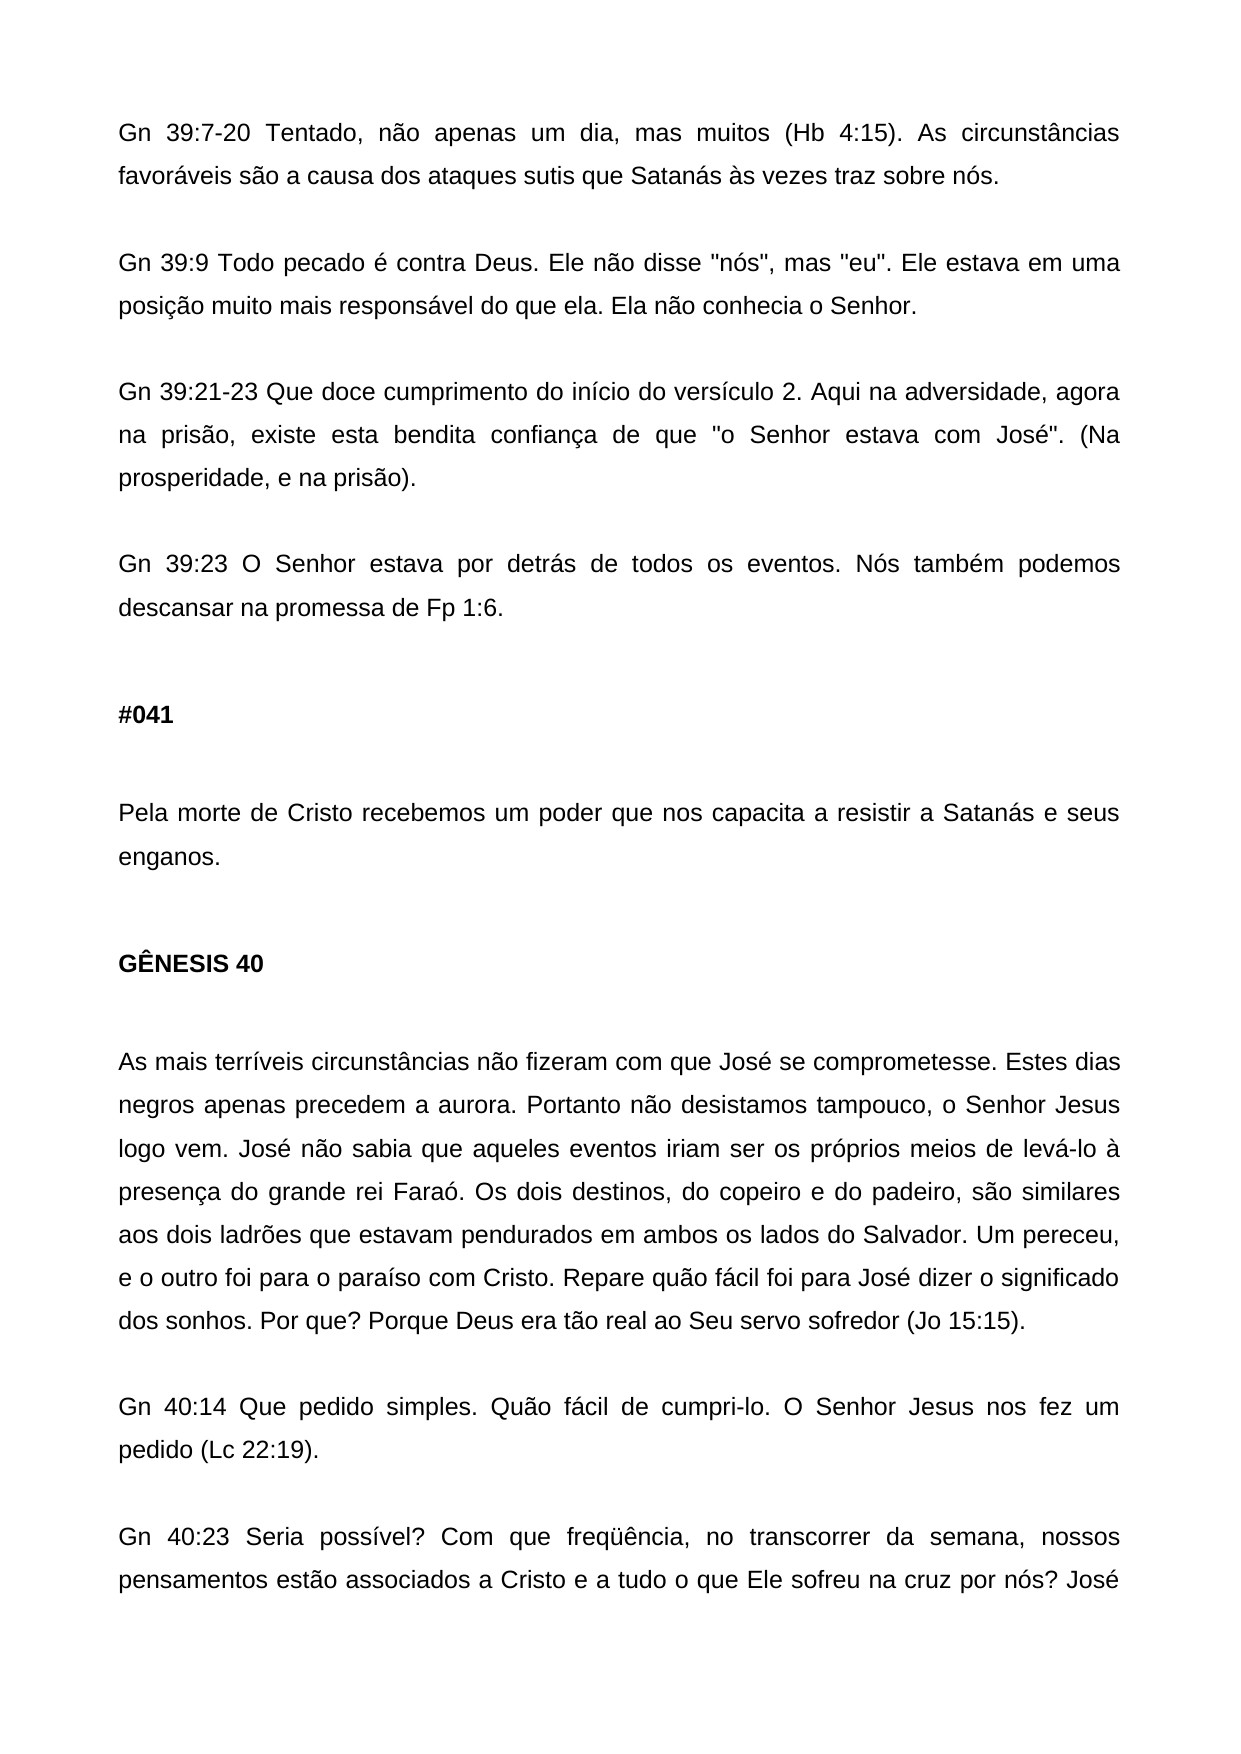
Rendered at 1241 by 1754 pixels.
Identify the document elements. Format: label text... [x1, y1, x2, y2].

subtitle #041 [118, 699, 1122, 728]
text Gn 39:23 O Senhor estava por detrás de todos os eventos. Nós também podemos descansar na promessa de Fp 1:6. [118, 549, 1122, 621]
text Gn 39:7-20 Tentado, não apenas um dia, mas muitos (Hb 4:15). As circunstâncias favoráveis são a causa dos ataques sutis que Satanás às vezes traz sobre nós. [118, 118, 1122, 190]
text As mais terríveis circunstâncias não fizeram com que José se comprometesse. Estes dias negros apenas precedem a aurora. Portanto não desistamos tampouco, o Senhor Jesus logo vem. José não sabia que aqueles eventos iriam ser os próprios meios de levá-lo à presença do grande rei Faraó. Os dois destinos, do copeiro e do padeiro, são similares aos dois ladrões que estavam pendurados em ambos os lados do Salvador. Um pereceu, e o outro foi para o paraíso com Cristo. Repare quão fácil foi para José dizer o significado dos sonhos. Por que? Porque Deus era tão real ao Seu servo sofredor (Jo 15:15). [118, 1047, 1122, 1335]
subtitle GÊNESIS 40 [118, 948, 1122, 977]
text Gn 39:21-23 Que doce cumprimento do início do versículo 2. Aqui na adversidade, agora na prisão, existe esta bendita confiança de que "o Senhor estava com José". (Na prosperidade, e na prisão). [118, 377, 1122, 492]
text Pela morte de Cristo recebemos um poder que nos capacita a resistir a Satanás e seus enganos. [118, 798, 1122, 870]
text Gn 40:23 Seria possível? Com que freqüência, no transcorrer da semana, nossos pensamentos estão associados a Cristo e a tudo o que Ele sofreu na cruz por nós? José [118, 1522, 1122, 1593]
text Gn 39:9 Todo pecado é contra Deus. Ele não disse "nós", mas "eu". Ele estava em uma posição muito mais responsável do que ela. Ela não conhecia o Senhor. [118, 247, 1122, 319]
text Gn 40:14 Que pedido simples. Quão fácil de cumpri-lo. O Senhor Jesus nos fez um pedido (Lc 22:19). [118, 1392, 1122, 1464]
